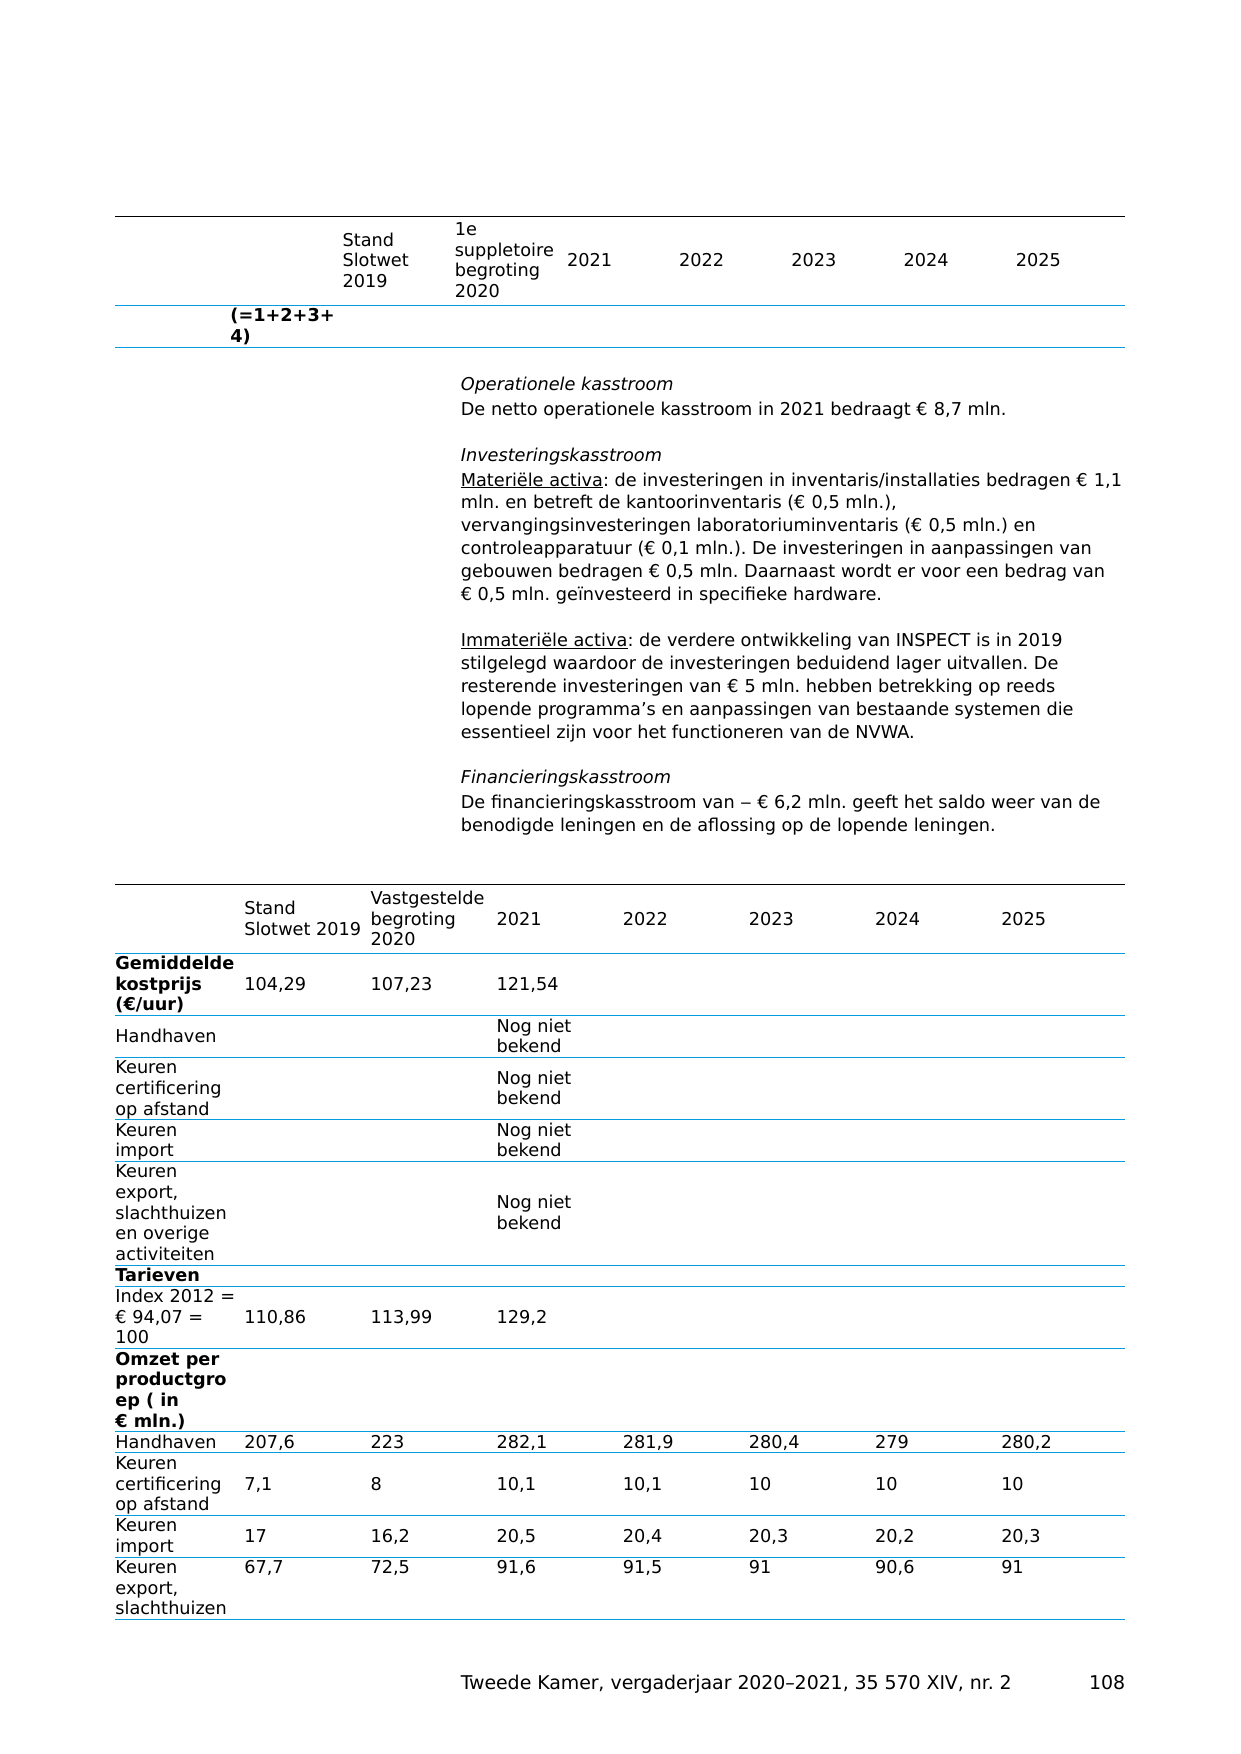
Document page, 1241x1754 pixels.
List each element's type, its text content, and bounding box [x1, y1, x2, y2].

text Materiële activa: de investeringen in inventaris/installaties bedragen € 1,1 mln. en betreft de kantoorinventaris (€ 0,5 mln.), vervangingsinvesteringen laboratoriuminventaris (€ 0,5 mln.) en controleapparatuur (€ 0,1 mln.). De investeringen in aanpassingen van gebouwen bedragen € 0,5 mln. Daarnaast wordt er voor een bedrag van € 0,5 mln. geïnvesteerd in specifieke hardware. [461, 468, 1125, 605]
table_cell [998, 1287, 1125, 1348]
table_cell [872, 1120, 998, 1161]
table_cell [620, 1287, 746, 1348]
table_cell Keuren import [115, 1516, 241, 1556]
table_cell [241, 1016, 367, 1057]
table_cell [676, 306, 788, 346]
table_cell [241, 1162, 367, 1264]
table_cell 20,3 [998, 1516, 1125, 1556]
table_cell [872, 1058, 998, 1119]
table_cell [368, 1058, 493, 1119]
table_cell [340, 306, 452, 346]
text Investeringskasstroom [461, 443, 1125, 466]
table_cell [746, 1016, 872, 1057]
table_cell [746, 1349, 872, 1431]
table_cell [872, 954, 998, 1015]
table_cell Keuren import [115, 1120, 241, 1161]
table_cell [872, 1266, 998, 1286]
table_cell [872, 1287, 998, 1348]
table_cell [115, 306, 227, 346]
table_cell Stand Slotwet 2019 [340, 217, 452, 304]
table_cell 223 [368, 1432, 493, 1452]
table_cell 279 [872, 1432, 998, 1452]
table_header Overzicht doelmatigheidsindicatoren [115, 859, 1125, 884]
table_cell [620, 954, 746, 1015]
table_cell [1013, 306, 1125, 346]
table_cell 113,99 [368, 1287, 493, 1348]
table_cell Nog niet bekend [494, 1120, 620, 1161]
table_cell [241, 1266, 367, 1286]
table_cell 16,2 [368, 1516, 493, 1556]
table_cell 7,1 [241, 1453, 367, 1515]
table_cell 91 [746, 1558, 872, 1619]
text De netto operationele kasstroom in 2021 bedraagt € 8,7 mln. [461, 397, 1125, 420]
table_cell [494, 1266, 620, 1286]
table_cell [620, 1349, 746, 1431]
table_cell [452, 306, 564, 346]
table_cell Nog niet bekend [494, 1058, 620, 1119]
text De financieringskasstroom van ‒ € 6,2 mln. geeft het saldo weer van de benodigde leningen en de aflossing op de lopende leningen. [461, 791, 1125, 836]
table_cell 72,5 [368, 1558, 493, 1619]
table_cell Omzet per productgroep ( in € mln.) [115, 1349, 241, 1431]
table_cell [746, 954, 872, 1015]
table_cell [241, 1120, 367, 1161]
table_cell [368, 1349, 493, 1431]
table_cell Gemiddelde kostprijs (€/uur) [115, 954, 241, 1015]
table_cell [746, 1287, 872, 1348]
table_cell Keuren export, slachthuizen [115, 1558, 241, 1619]
table_cell [998, 954, 1125, 1015]
table_cell [872, 1162, 998, 1264]
table_cell [746, 1266, 872, 1286]
table_cell 20,3 [746, 1516, 872, 1556]
table_cell 10 [746, 1453, 872, 1515]
table_cell Handhaven [115, 1432, 241, 1452]
table_cell [620, 1266, 746, 1286]
table_cell Handhaven [115, 1016, 241, 1057]
table_cell 2024 [900, 217, 1013, 304]
table_cell 2022 [620, 885, 746, 953]
table_cell [998, 1016, 1125, 1057]
table_cell 280,4 [746, 1432, 872, 1452]
table_cell 67,7 [241, 1558, 367, 1619]
table_cell 91,6 [494, 1558, 620, 1619]
table_cell (=1+2+3+4) [227, 306, 339, 346]
table_cell [788, 306, 900, 346]
table_cell [998, 1120, 1125, 1161]
table_cell 2021 [494, 885, 620, 953]
table_cell [998, 1266, 1125, 1286]
table_cell [746, 1058, 872, 1119]
table_cell 1e suppletoire begroting 2020 [452, 217, 564, 304]
table_cell [620, 1120, 746, 1161]
table_cell [227, 217, 339, 304]
table_cell [620, 1058, 746, 1119]
table_cell 281,9 [620, 1432, 746, 1452]
table_cell 104,29 [241, 954, 367, 1015]
table_cell 17 [241, 1516, 367, 1556]
table_cell Tarieven [115, 1266, 241, 1286]
table_cell [998, 1058, 1125, 1119]
table_cell [241, 1349, 367, 1431]
table_cell 10 [998, 1453, 1125, 1515]
table_cell 10,1 [494, 1453, 620, 1515]
table_cell [900, 306, 1013, 346]
table_cell Keuren certificering op afstand [115, 1453, 241, 1515]
text Operationele kasstroom [461, 372, 1125, 395]
text Financieringskasstroom [461, 766, 1125, 788]
table_cell [368, 1266, 493, 1286]
table_cell 20,4 [620, 1516, 746, 1556]
table_cell [620, 1162, 746, 1264]
table_cell [241, 1058, 367, 1119]
table_cell [746, 1162, 872, 1264]
table_cell [115, 885, 241, 953]
table_cell 2024 [872, 885, 998, 953]
table_cell [494, 1349, 620, 1431]
table_cell 280,2 [998, 1432, 1125, 1452]
table_cell [872, 1016, 998, 1057]
table_cell Keuren export, slachthuizen en overige activiteiten [115, 1162, 241, 1264]
table_cell 10 [872, 1453, 998, 1515]
table_cell 2025 [1013, 217, 1125, 304]
table_cell 90,6 [872, 1558, 998, 1619]
table_cell Nog niet bekend [494, 1016, 620, 1057]
table_cell 282,1 [494, 1432, 620, 1452]
table_cell [998, 1162, 1125, 1264]
table_cell Stand Slotwet 2019 [241, 885, 367, 953]
table_cell 2023 [746, 885, 872, 953]
table_cell 20,5 [494, 1516, 620, 1556]
table_cell [368, 1120, 493, 1161]
table_cell 207,6 [241, 1432, 367, 1452]
table_cell 107,23 [368, 954, 493, 1015]
table_cell Keuren certificering op afstand [115, 1058, 241, 1119]
table_cell [746, 1120, 872, 1161]
table_cell 91,5 [620, 1558, 746, 1619]
table_cell 2025 [998, 885, 1125, 953]
table_cell [620, 1016, 746, 1057]
table_cell [368, 1016, 493, 1057]
table_cell 110,86 [241, 1287, 367, 1348]
table_cell 121,54 [494, 954, 620, 1015]
table_header Kasstroomoverzicht over het jaar 2021 (bedragen x € 1.000) [115, 191, 1125, 216]
table_cell [115, 217, 227, 304]
text Immateriële activa: de verdere ontwikkeling van INSPECT is in 2019 stilgelegd waardoor de investeringen beduidend lager uitvallen. De resterende investeringen van € 5 mln. hebben betrekking op reeds lopende programma’s en aanpassingen van bestaande systemen die essentieel zijn voor het functioneren van de NVWA. [461, 628, 1125, 743]
table_cell 2022 [676, 217, 788, 304]
table_cell [368, 1162, 493, 1264]
table_cell Vastgestelde begroting 2020 [368, 885, 493, 953]
table_cell 2021 [564, 217, 676, 304]
table_cell 8 [368, 1453, 493, 1515]
table_cell [564, 306, 676, 346]
table_cell 20,2 [872, 1516, 998, 1556]
table_cell [998, 1349, 1125, 1431]
table_cell [872, 1349, 998, 1431]
table_cell 91 [998, 1558, 1125, 1619]
table_cell Nog niet bekend [494, 1162, 620, 1264]
table_cell Index 2012 = € 94,07 = 100 [115, 1287, 241, 1348]
table_cell 129,2 [494, 1287, 620, 1348]
table_cell 2023 [788, 217, 900, 304]
table_cell 10,1 [620, 1453, 746, 1515]
